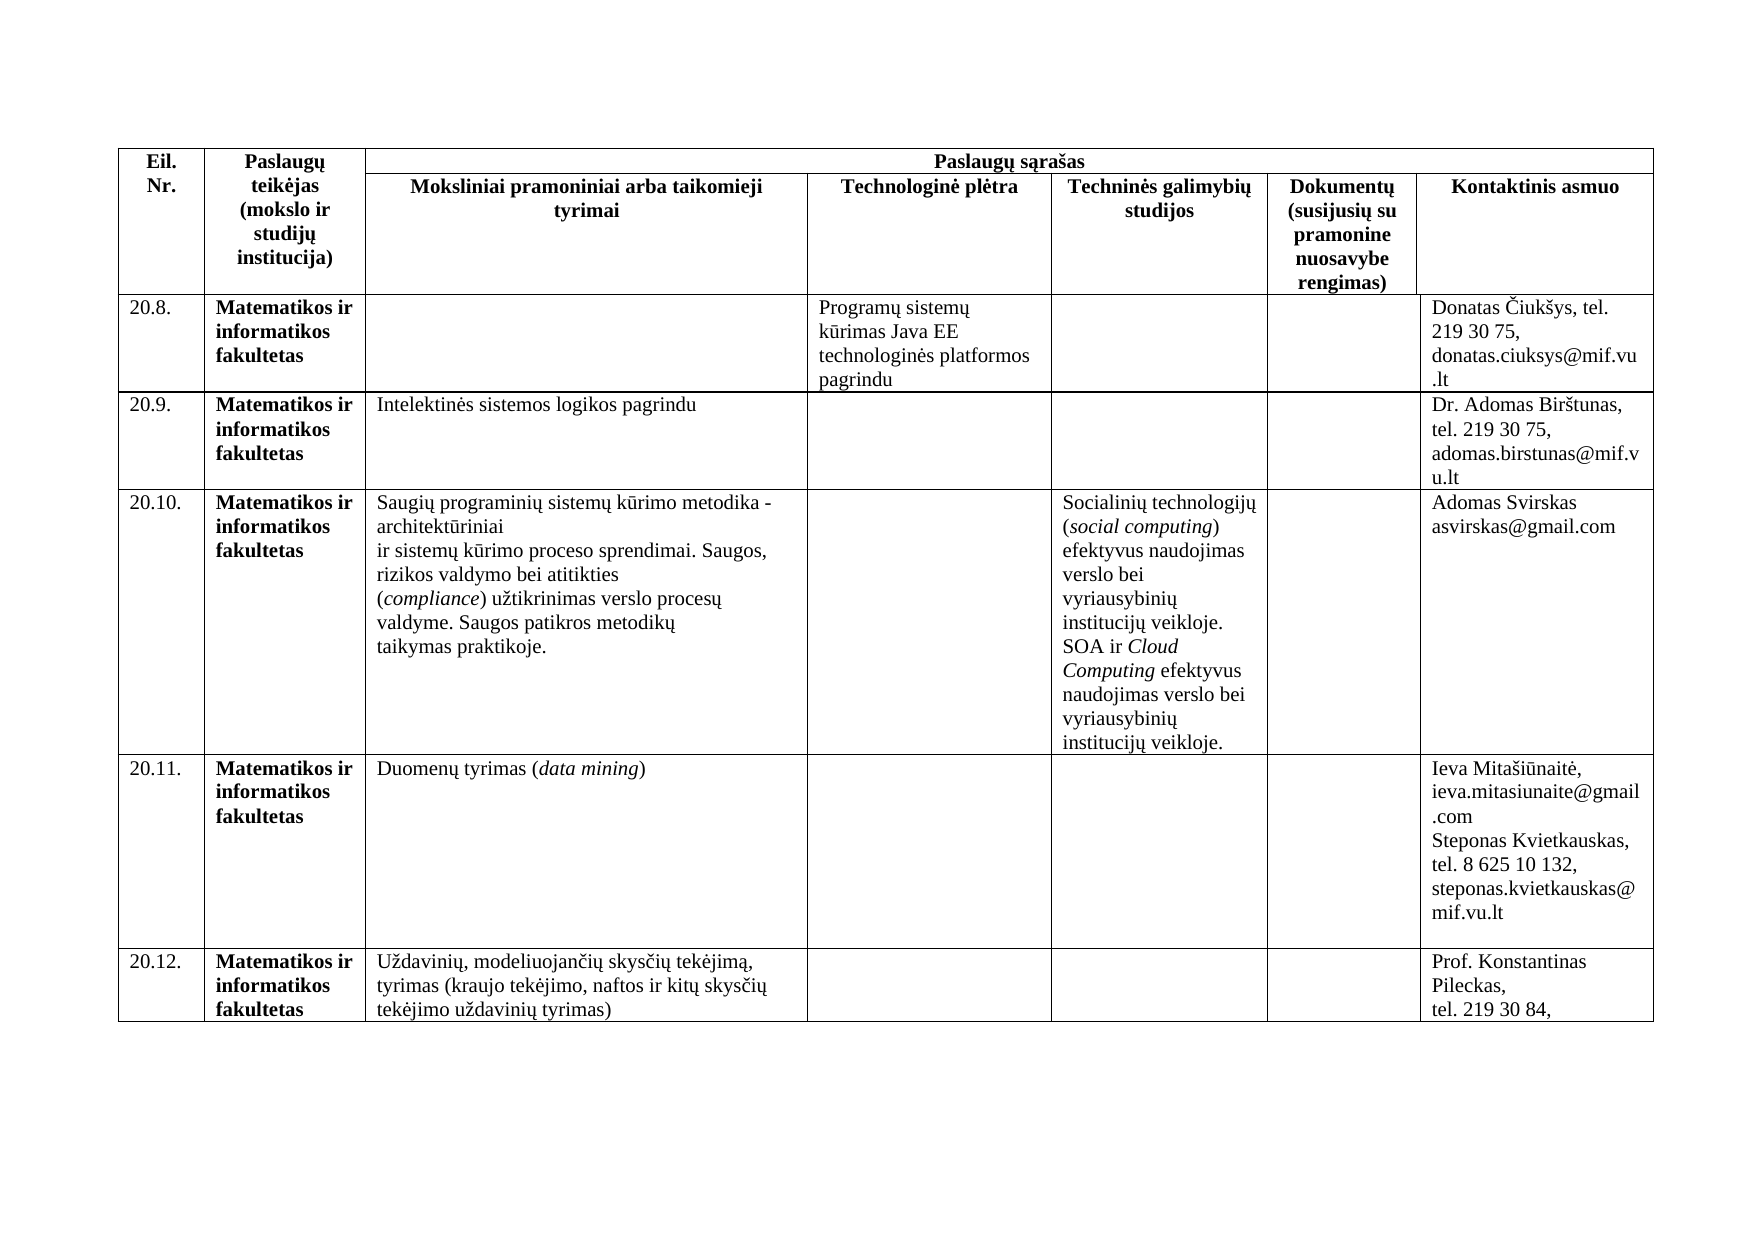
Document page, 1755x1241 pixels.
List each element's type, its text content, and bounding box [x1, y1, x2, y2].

table_cell [808, 393, 1051, 489]
table_cell [1052, 295, 1267, 391]
table_header Eil. Nr. [119, 149, 204, 294]
table_cell [1052, 949, 1267, 1021]
table_cell 20.11. [119, 755, 204, 948]
table_cell [808, 949, 1051, 1021]
table_cell [1268, 295, 1420, 391]
table_cell Adomas Svirskas asvirskas@gmail.com [1421, 490, 1653, 754]
table_cell Techninės galimybių studijos [1052, 174, 1267, 294]
table_cell [808, 490, 1051, 754]
table_header Paslaugų sąrašas [366, 149, 1653, 173]
table_cell 20.8. [119, 295, 204, 391]
table_header Paslaugų teikėjas (mokslo ir studijų institucija) [205, 149, 365, 294]
table_cell [1268, 490, 1420, 754]
table_cell Matematikos ir informatikos fakultetas [205, 490, 365, 754]
table_cell Ieva Mitašiūnaitė, ieva.mitasiunaite@gmail.com Steponas Kvietkauskas, tel. 8 625 10 132, steponas.kvietkauskas@mif.vu.lt [1421, 755, 1653, 948]
table_cell Matematikos ir informatikos fakultetas [205, 295, 365, 391]
table_cell Matematikos ir informatikos fakultetas [205, 949, 365, 1021]
table_cell Programų sistemų kūrimas Java EE technologinės platformos pagrindu [808, 295, 1051, 391]
table_cell Intelektinės sistemos logikos pagrindu [366, 393, 807, 489]
table_cell Dr. Adomas Birštunas, tel. 219 30 75, adomas.birstunas@mif.vu.lt [1421, 393, 1653, 489]
table_cell Kontaktinis asmuo [1417, 174, 1653, 294]
table_cell [808, 755, 1051, 948]
table_cell Socialinių technologijų (social computing) efektyvus naudojimas verslo bei vyriausybinių institucijų veikloje. SOA ir Cloud Computing efektyvus naudojimas verslo bei vyriausybinių institucijų veikloje. [1052, 490, 1267, 754]
table_cell Duomenų tyrimas (data mining) [366, 755, 807, 948]
table_cell Dokumentų (susijusių su pramonine nuosavybe rengimas) [1268, 174, 1416, 294]
table_cell Matematikos ir informatikos fakultetas [205, 393, 365, 489]
table_cell [366, 295, 807, 391]
table_cell Uždavinių, modeliuojančių skysčių tekėjimą, tyrimas (kraujo tekėjimo, naftos ir kitų skysčių tekėjimo uždavinių tyrimas) [366, 949, 807, 1021]
table_cell [1268, 949, 1420, 1021]
table_cell 20.12. [119, 949, 204, 1021]
table_cell Donatas Čiukšys, tel. 219 30 75, donatas.ciuksys@mif.vu.lt [1421, 295, 1653, 391]
table_cell Prof. Konstantinas Pileckas, tel. 219 30 84, [1421, 949, 1653, 1021]
table_cell Technologinė plėtra [808, 174, 1051, 294]
table_cell 20.10. [119, 490, 204, 754]
table_cell Saugių programinių sistemų kūrimo metodika - architektūriniai ir sistemų kūrimo proceso sprendimai. Saugos, rizikos valdymo bei atitikties (compliance) užtikrinimas verslo procesų valdyme. Saugos patikros metodikų taikymas praktikoje. [366, 490, 807, 754]
table_cell Moksliniai pramoniniai arba taikomieji tyrimai [366, 174, 807, 294]
table_cell [1268, 393, 1420, 489]
table_cell [1052, 393, 1267, 489]
table_cell [1268, 755, 1420, 948]
table_cell Matematikos ir informatikos fakultetas [205, 755, 365, 948]
table_cell [1052, 755, 1267, 948]
table_cell 20.9. [119, 393, 204, 489]
